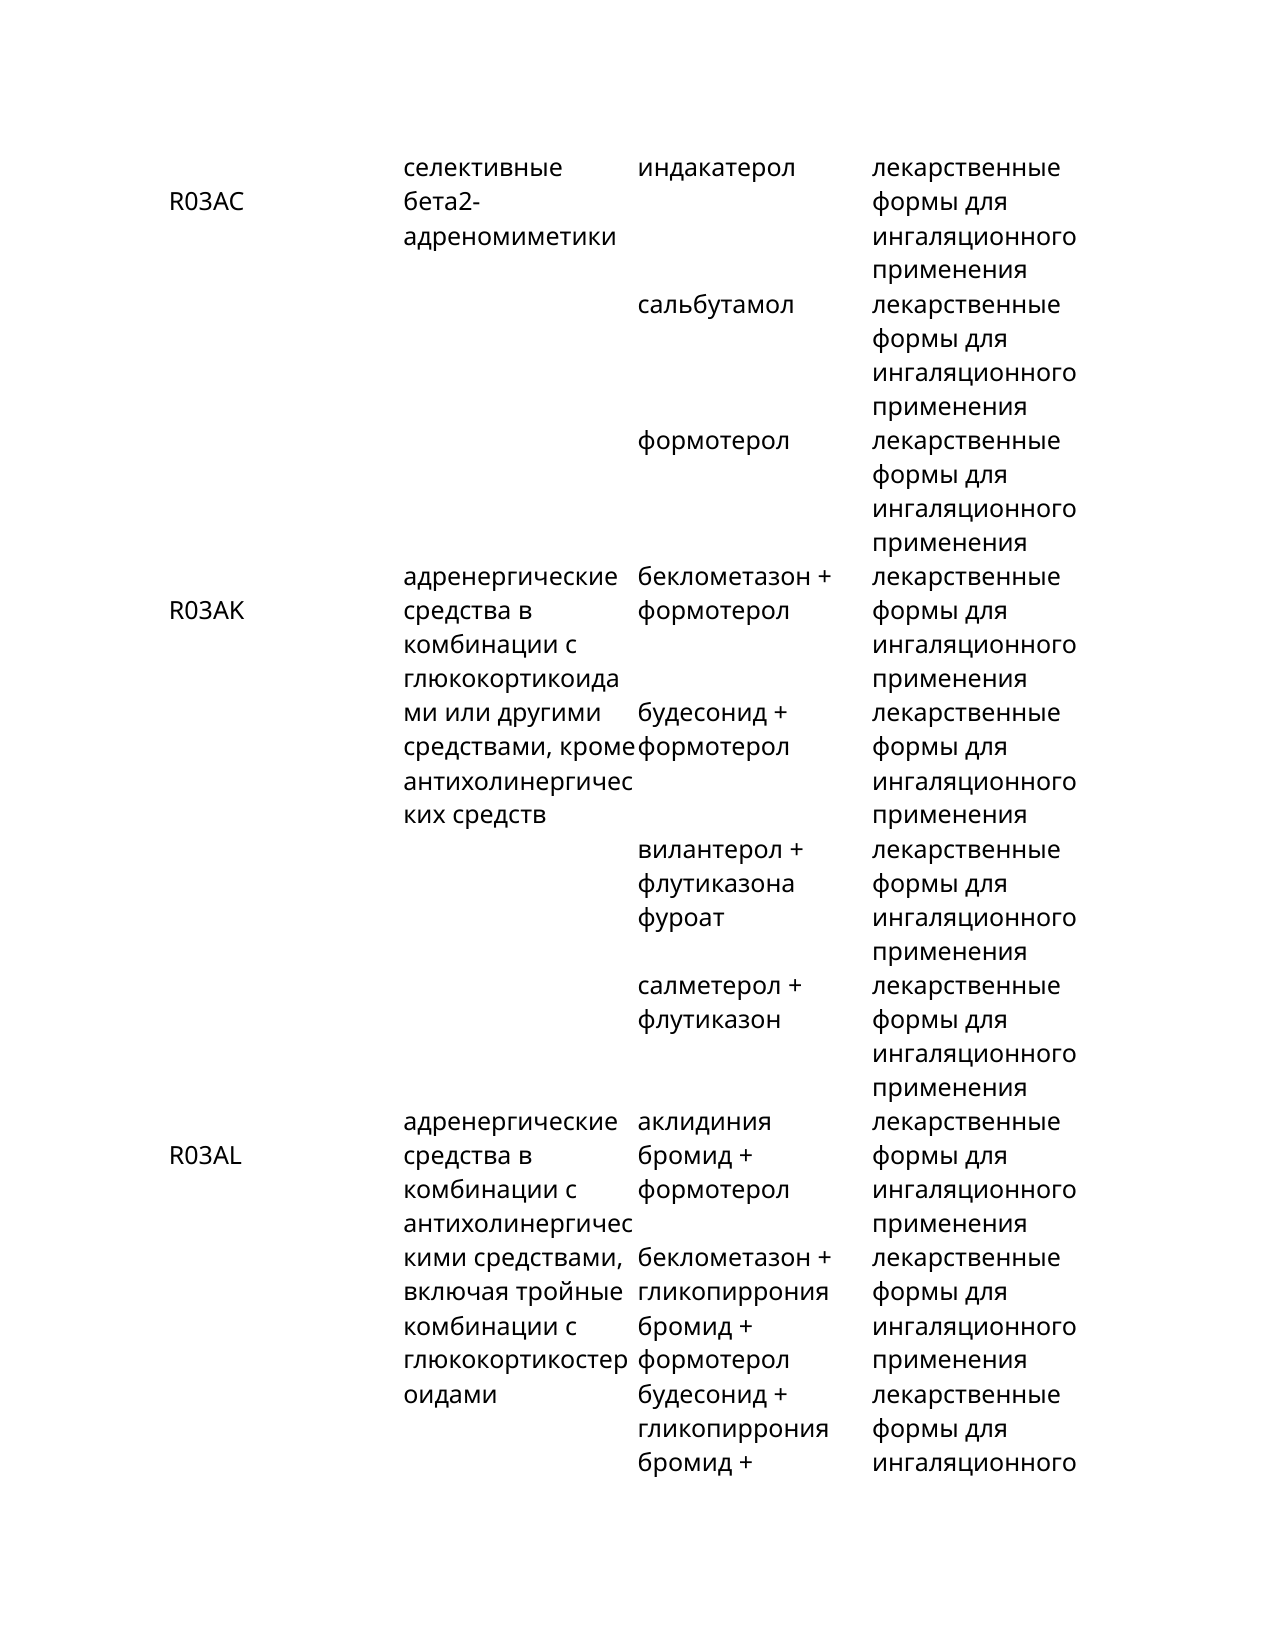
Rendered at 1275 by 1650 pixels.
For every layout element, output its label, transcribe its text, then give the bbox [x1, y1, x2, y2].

table_cell салметерол + флутиказон [638, 968, 872, 1104]
table_cell адренергические средства в комбинации с глюкокортикоидами или другими средствами, кроме антихолинергических средств [403, 559, 637, 1104]
table_cell R03AK [169, 559, 403, 1104]
table_cell лекарственные формы для ингаляционного применения [872, 423, 1106, 559]
table_cell лекарственные формы для ингаляционного применения [872, 1240, 1106, 1376]
table_cell будесонид + гликопиррония бромид + [638, 1376, 872, 1478]
table_cell лекарственные формы для ингаляционного применения [872, 1104, 1106, 1240]
table_cell лекарственные формы для ингаляционного применения [872, 831, 1106, 967]
table_cell лекарственные формы для ингаляционного [872, 1376, 1106, 1478]
table_cell беклометазон + гликопиррония бромид + формотерол [638, 1240, 872, 1376]
table_cell адренергические средства в комбинации с антихолинергическими средствами, включая тройные комбинации с глюкокортикостероидами [403, 1104, 637, 1478]
table_cell сальбутамол [638, 286, 872, 422]
table_cell индакатерол [638, 150, 872, 286]
table_cell беклометазон + формотерол [638, 559, 872, 695]
table_cell R03AL [169, 1104, 403, 1478]
table_cell аклидиния бромид + формотерол [638, 1104, 872, 1240]
table_cell лекарственные формы для ингаляционного применения [872, 150, 1106, 286]
table_cell лекарственные формы для ингаляционного применения [872, 286, 1106, 422]
table_cell селективные бета2-адреномиметики [403, 150, 637, 559]
table_cell лекарственные формы для ингаляционного применения [872, 559, 1106, 695]
table_cell лекарственные формы для ингаляционного применения [872, 968, 1106, 1104]
table_cell формотерол [638, 423, 872, 559]
table_cell вилантерол + флутиказона фуроат [638, 831, 872, 967]
table_cell R03AC [169, 150, 403, 559]
table_cell будесонид + формотерол [638, 695, 872, 831]
table_cell лекарственные формы для ингаляционного применения [872, 695, 1106, 831]
